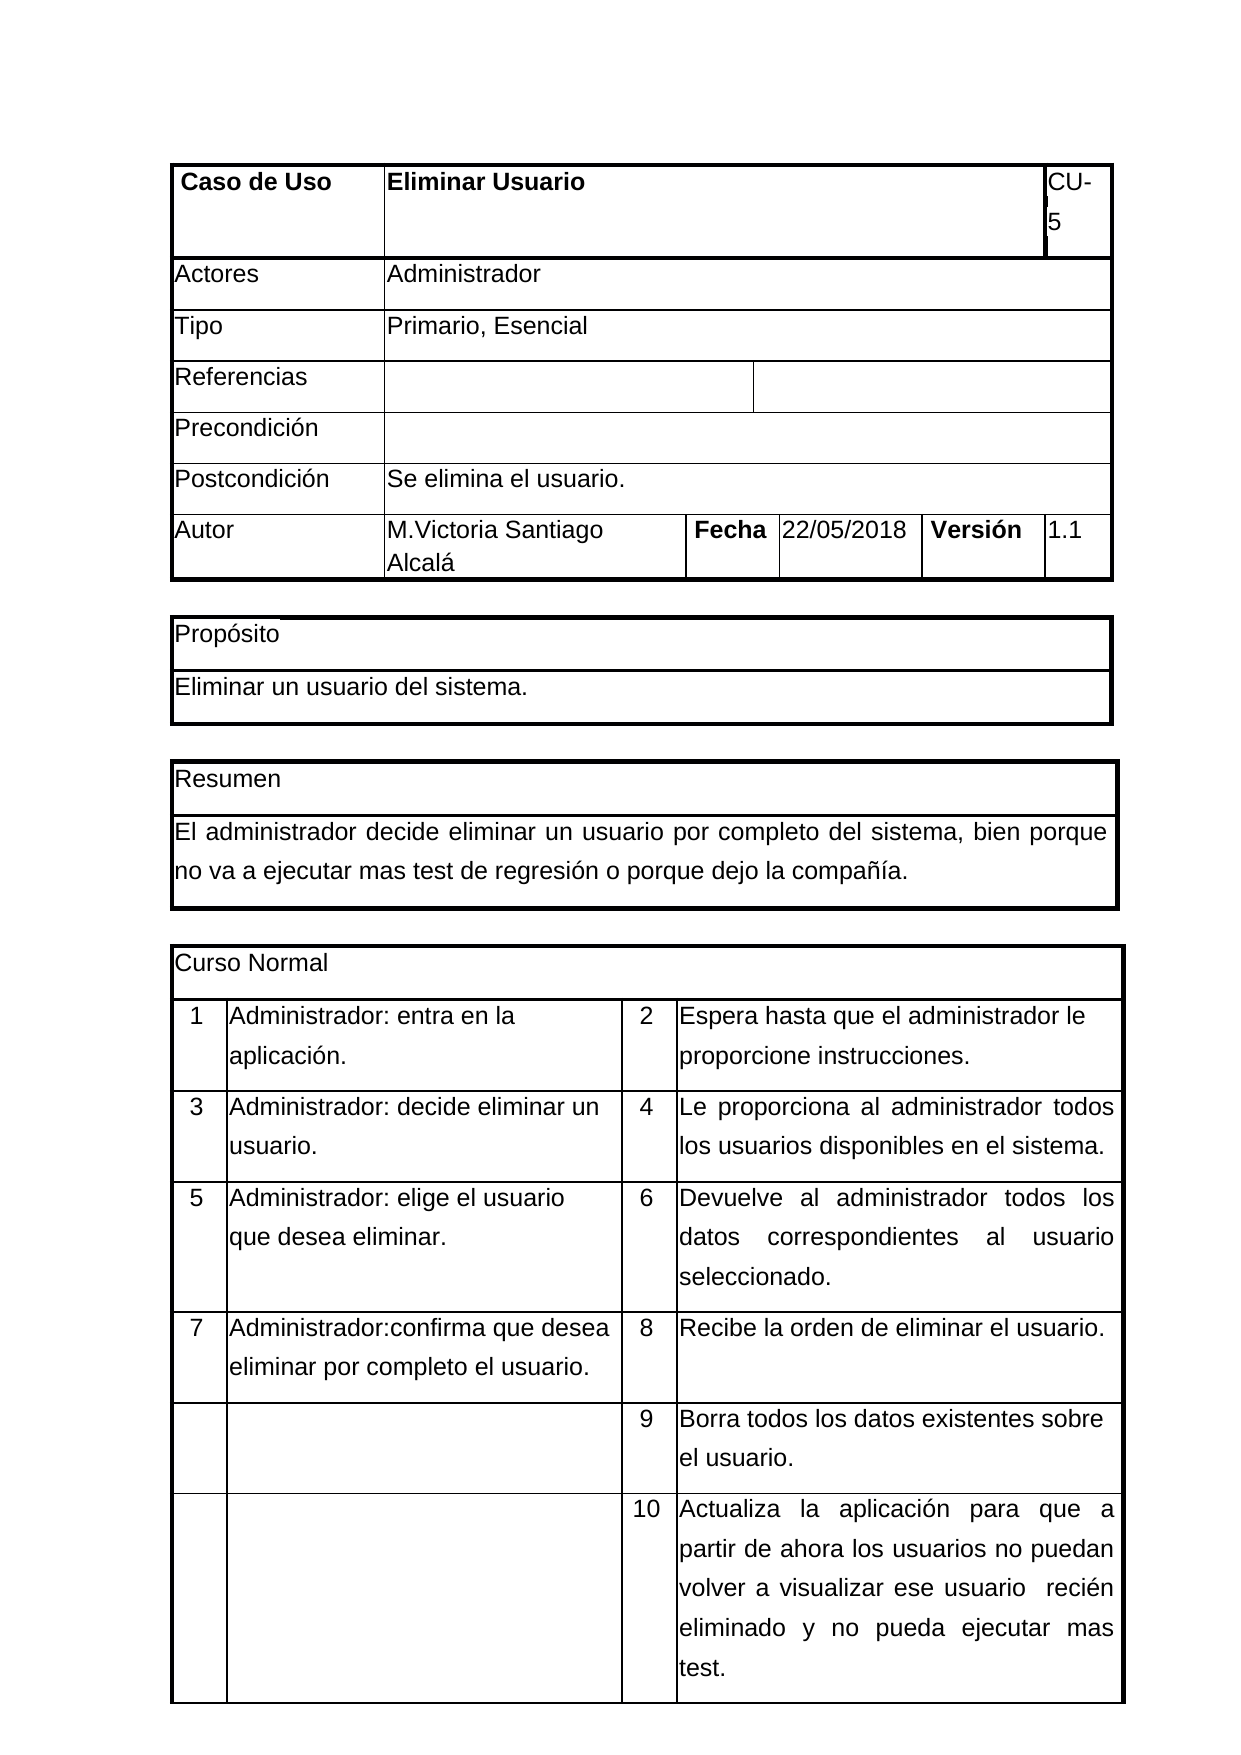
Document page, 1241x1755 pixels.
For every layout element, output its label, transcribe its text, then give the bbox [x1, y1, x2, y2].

table_cell Administrador:confirma que desea eliminar por completo el usuario. [228, 1313, 621, 1402]
table_cell Precondición [174, 413, 384, 462]
table_header Eliminar Usuario [385, 167, 1043, 256]
table_cell 6 [623, 1183, 676, 1311]
table_cell 8 [623, 1313, 676, 1402]
table_cell El administrador decide eliminar un usuario por completo del sistema, bien porque no va a ejecutar mas test de regresión o porque dejo la compañía. [174, 817, 1115, 906]
table_cell Actualiza la aplicación para que a partir de ahora los usuarios no puedan volver a visualizar ese usuario recién eliminado y no pueda ejecutar mas test. [678, 1494, 1121, 1702]
table_cell 1.1 [1046, 515, 1110, 577]
table_cell Devuelve al administrador todos los datos correspondientes al usuario seleccionado. [678, 1183, 1121, 1311]
table_cell 10 [623, 1494, 676, 1702]
table_cell M.Victoria Santiago Alcalá [385, 515, 685, 577]
table_cell [385, 362, 753, 411]
table_cell [385, 413, 1110, 462]
table_cell Le proporciona al administrador todos los usuarios disponibles en el sistema. [678, 1092, 1121, 1181]
table_cell Versión [923, 515, 1044, 577]
table_cell Espera hasta que el administrador le proporcione instrucciones. [678, 1001, 1121, 1090]
table_cell [174, 1494, 226, 1702]
table_cell Actores [174, 260, 384, 309]
table_cell Eliminar un usuario del sistema. [174, 672, 1109, 722]
table_cell [174, 1404, 226, 1493]
table_cell Administrador: entra en la aplicación. [228, 1001, 621, 1090]
table_cell 1 [174, 1001, 226, 1090]
table_cell 2 [623, 1001, 676, 1090]
table_cell 22/05/2018 [780, 515, 921, 577]
table_cell [754, 362, 1110, 411]
table_cell Administrador: decide eliminar un usuario. [228, 1092, 621, 1181]
table_cell Tipo [174, 311, 384, 360]
table_header Curso Normal [174, 948, 1121, 998]
table_cell 7 [174, 1313, 226, 1402]
table_cell Referencias [174, 362, 384, 411]
table_header CU-5 [1048, 167, 1110, 256]
table_cell Primario, Esencial [385, 311, 1110, 360]
table_cell Postcondición [174, 464, 384, 514]
table_cell [228, 1494, 621, 1702]
table_cell 9 [623, 1404, 676, 1493]
table_header Resumen [174, 764, 1115, 814]
table_header Caso de Uso [174, 167, 384, 256]
table_cell Administrador: elige el usuario que desea eliminar. [228, 1183, 621, 1311]
table_cell Autor [174, 515, 384, 577]
table_cell 4 [623, 1092, 676, 1181]
table_header Propósito [174, 620, 1109, 669]
table_cell Recibe la orden de eliminar el usuario. [678, 1313, 1121, 1402]
table_cell 5 [174, 1183, 226, 1311]
table_cell Administrador [385, 260, 1110, 309]
table_cell [228, 1404, 621, 1493]
table_cell Fecha [687, 515, 779, 577]
table_cell 3 [174, 1092, 226, 1181]
table_cell Se elimina el usuario. [385, 464, 1110, 514]
table_cell Borra todos los datos existentes sobre el usuario. [678, 1404, 1121, 1493]
